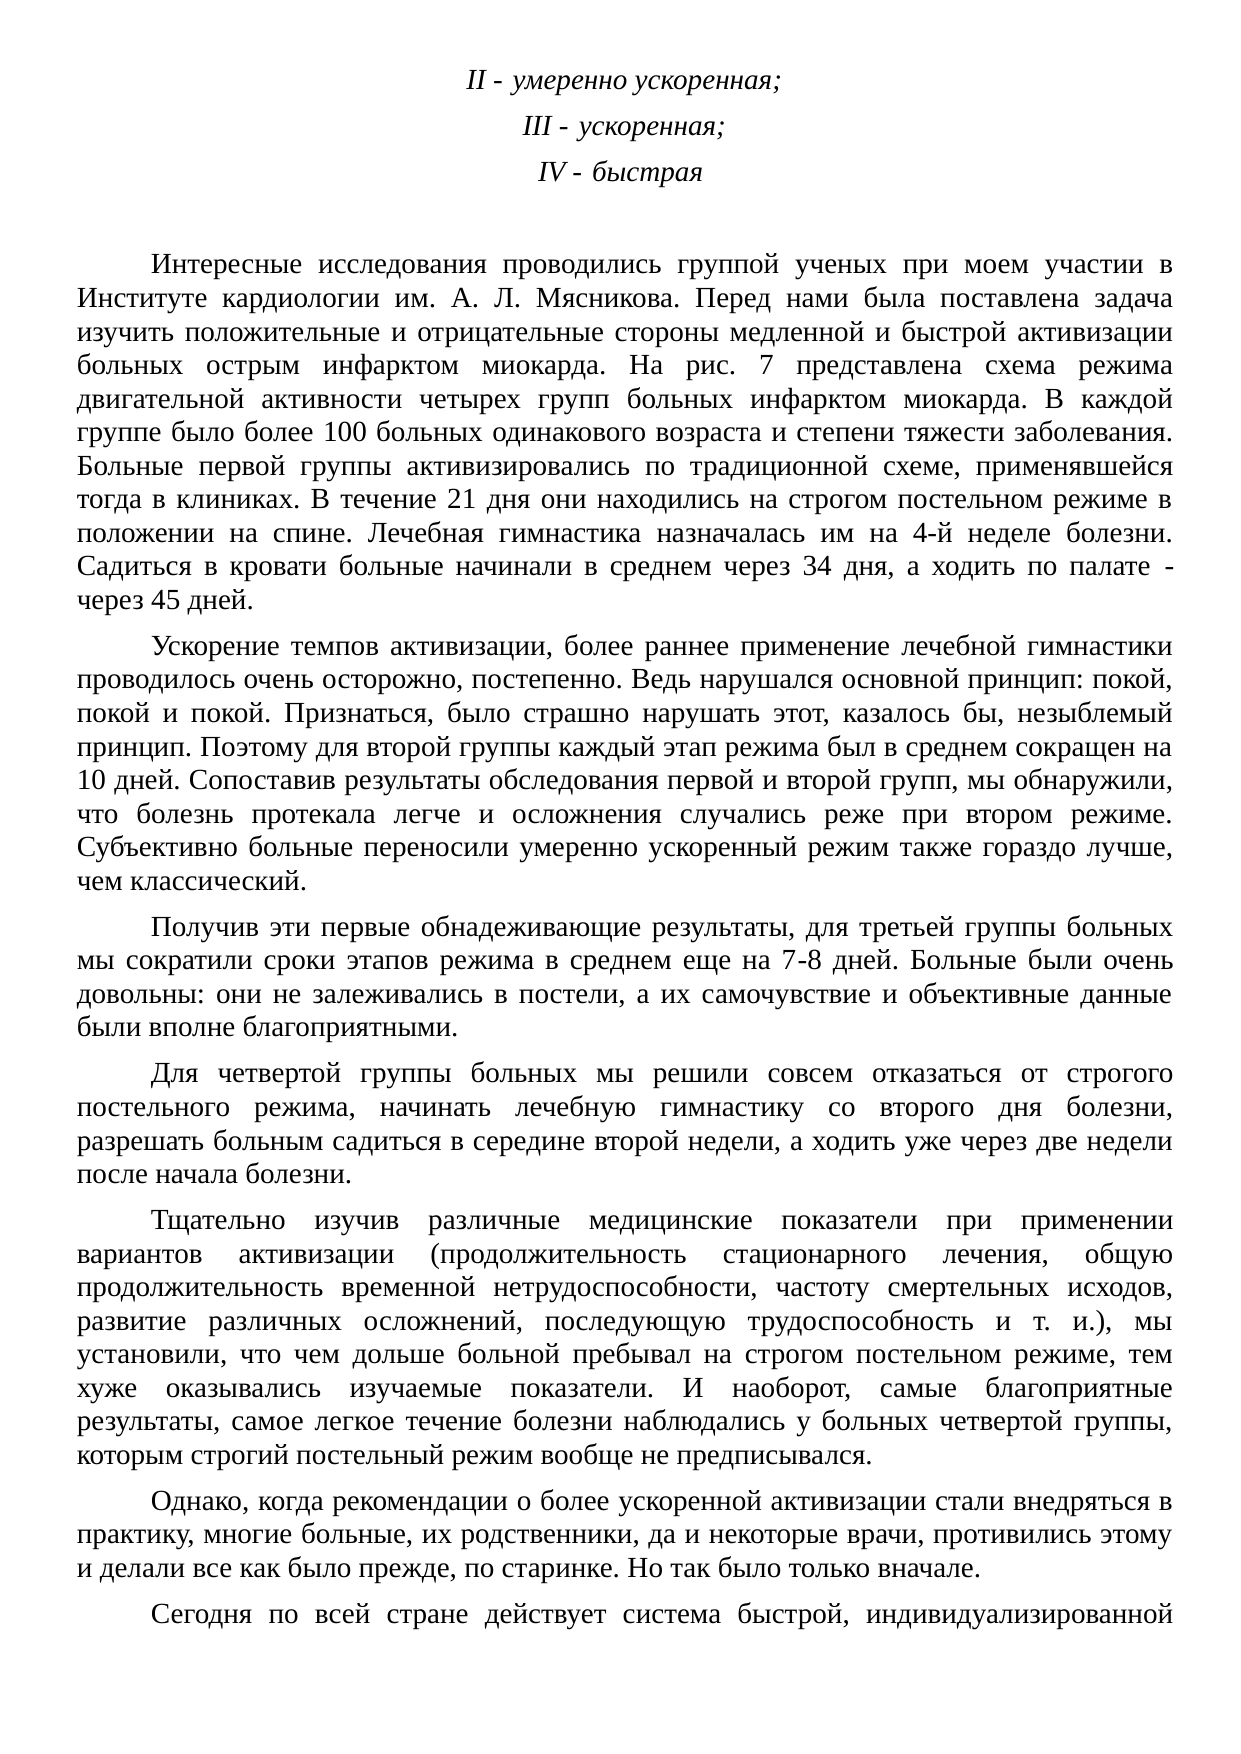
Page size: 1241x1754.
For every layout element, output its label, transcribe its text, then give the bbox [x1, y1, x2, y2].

text Получив эти первые обнадеживающие результаты, для третьей группы больных мы сократили сроки этапов режима в среднем еще на 7‑8 дней. Больные были очень довольны: они не залеживались в постели, а их самочувствие и объективные данные были вполне благоприятными. [77, 909, 1174, 1043]
text II ‑ умеренно ускоренная; [77, 62, 1174, 96]
text Сегодня по всей стране действует система быстрой, индивидуализированной [77, 1596, 1174, 1630]
text Для четвертой группы больных мы решили совсем отказаться от строгого постельного режима, начинать лечебную гимнастику со второго дня болезни, разрешать больным садиться в середине второй недели, а ходить уже через две недели после начала болезни. [77, 1056, 1174, 1190]
text IV ‑ быстрая [77, 154, 1174, 188]
text Ускорение темпов активизации, более раннее применение лечебной гимнастики проводилось очень осторожно, постепенно. Ведь нарушался основной принцип: покой, покой и покой. Признаться, было страшно нарушать этот, казалось бы, незыблемый принцип. Поэтому для второй группы каждый этап режима был в среднем сокращен на 10 дней. Сопоставив результаты обследования первой и второй групп, мы обнаружили, что болезнь протекала легче и осложнения случались реже при втором режиме. Субъективно больные переносили умеренно ускоренный режим также гораздо лучше, чем классический. [77, 628, 1174, 896]
text Интересные исследования проводились группой ученых при моем участии в Институте кардиологии им. А. Л. Мясникова. Перед нами была поставлена задача изучить положительные и отрицательные стороны медленной и быстрой активизации больных острым инфарктом миокарда. На рис. 7 представлена схема режима двигательной активности четырех групп больных инфарктом миокарда. В каждой группе было более 100 больных одинакового возраста и степени тяжести заболевания. Больные первой группы активизировались по традиционной схеме, применявшейся тогда в клиниках. В течение 21 дня они находились на строгом постельном режиме в положении на спине. Лечебная гимнастика назначалась им на 4-й неделе болезни. Садиться в кровати больные начинали в среднем через 34 дня, а ходить по палате ‑ через 45 дней. [77, 247, 1174, 616]
text Однако, когда рекомендации о более ускоренной активизации стали внедряться в практику, многие больные, их родственники, да и некоторые врачи, противились этому и делали все как было прежде, по старинке. Но так было только вначале. [77, 1483, 1174, 1584]
text Тщательно изучив различные медицинские показатели при применении вариантов активизации (продолжительность стационарного лечения, общую продолжительность временной нетрудоспособности, частоту смертельных исходов, развитие различных осложнений, последующую трудоспособность и т. и.), мы установили, что чем дольше больной пребывал на строгом постельном режиме, тем хуже оказывались изучаемые показатели. И наоборот, самые благоприятные результаты, самое легкое течение болезни наблюдались у больных четвертой группы, которым строгий постельный режим вообще не предписывался. [77, 1202, 1174, 1471]
text III ‑ ускоренная; [77, 108, 1174, 142]
